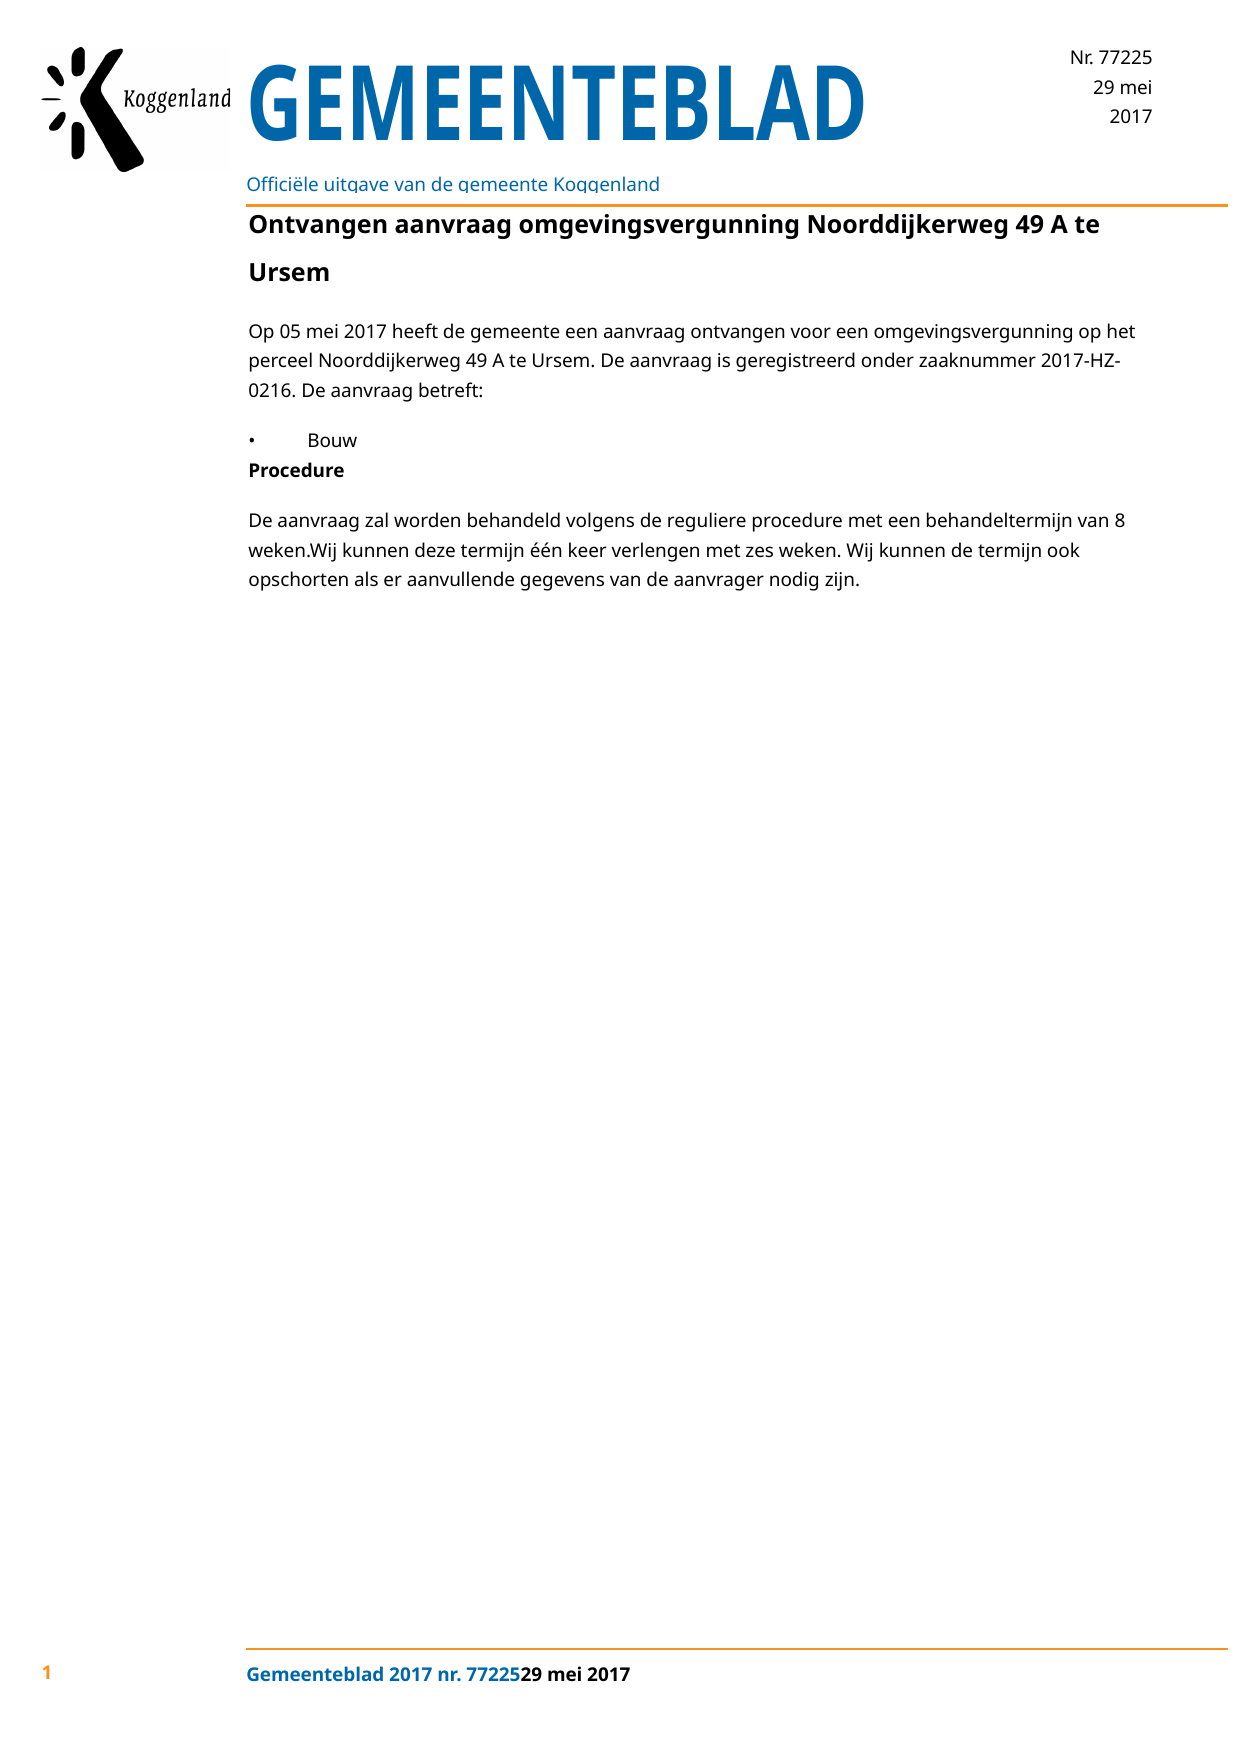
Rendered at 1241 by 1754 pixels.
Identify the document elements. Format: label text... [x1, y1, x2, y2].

text Ontvangen aanvraag omgevingsvergunning Noorddijkerweg 49 A te Ursem [248, 207, 1152, 288]
text Procedure [248, 457, 1152, 483]
picture [41, 47, 231, 172]
list Bouw [248, 427, 1152, 453]
text De aanvraag zal worden behandeld volgens de reguliere procedure met een behandeltermijn van 8 weken.Wij kunnen deze termijn één keer verlengen met zes weken. Wij kunnen de termijn ook opschorten als er aanvullende gegevens van de aanvrager nodig zijn. [248, 507, 1152, 592]
text Op 05 mei 2017 heeft de gemeente een aanvraag ontvangen voor een omgevingsvergunning op het perceel Noorddijkerweg 49 A te Ursem. De aanvraag is geregistreerd onder zaaknummer 2017-HZ-0216. De aanvraag betreft: [248, 318, 1152, 403]
